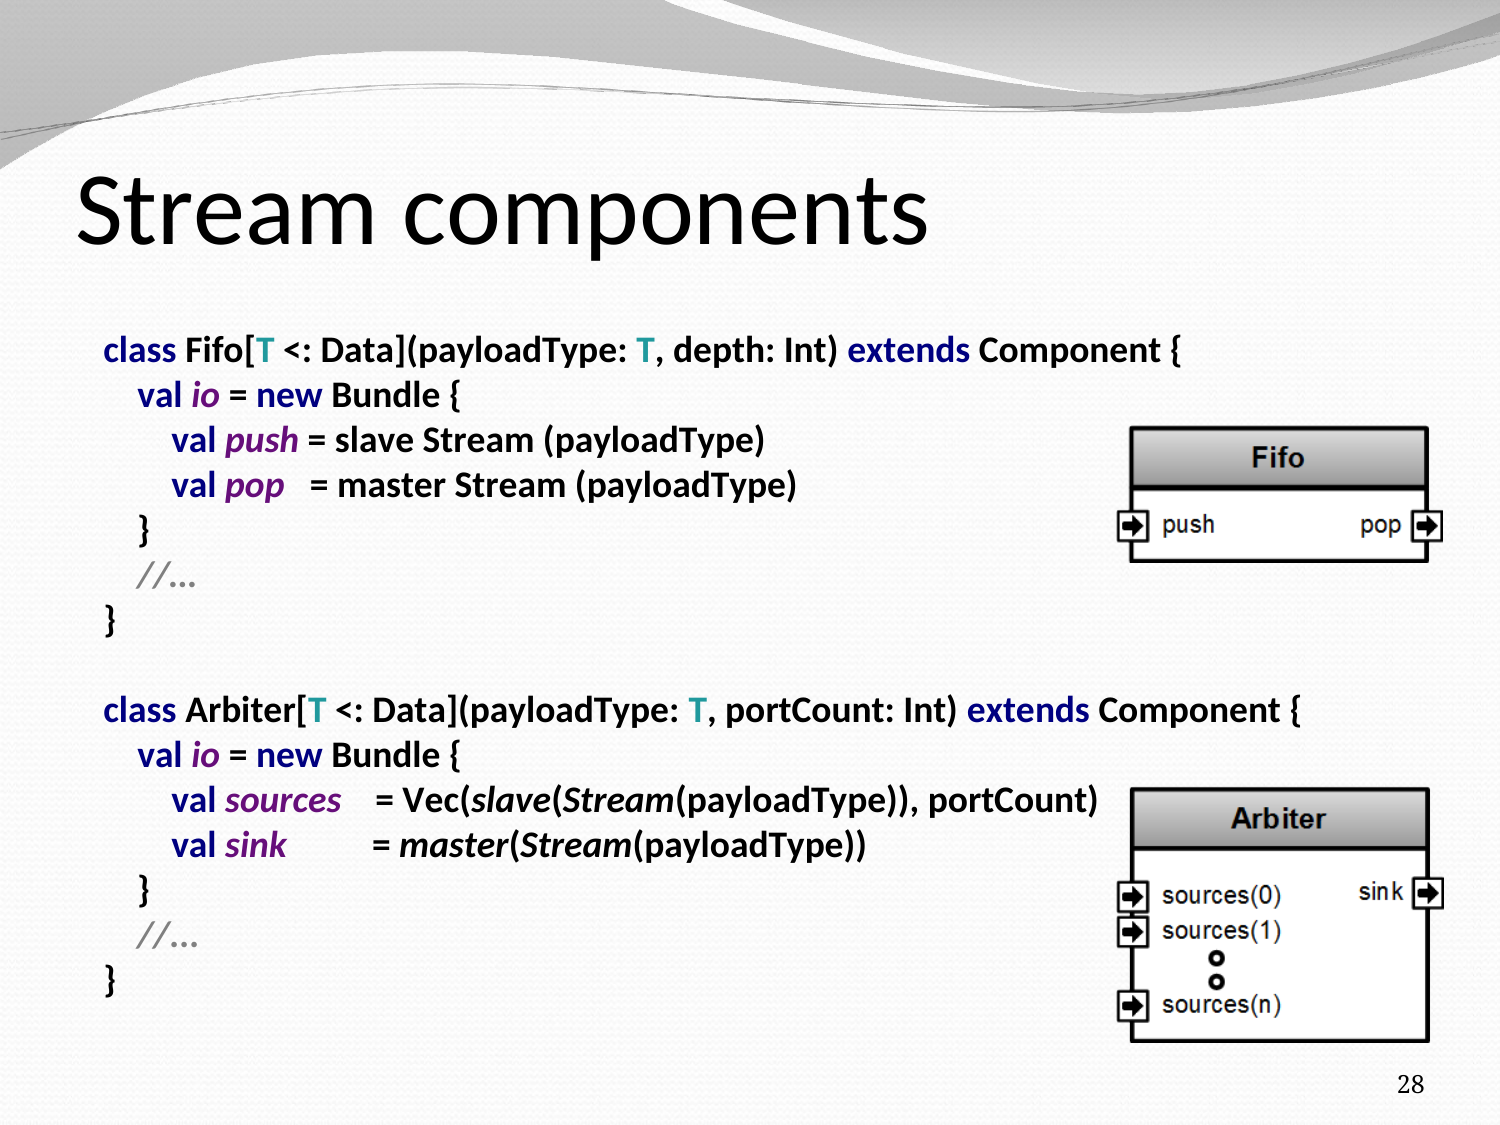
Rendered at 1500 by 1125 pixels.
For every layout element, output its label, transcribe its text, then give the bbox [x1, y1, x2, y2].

text_box class Fifo[T <: Data](payloadType: T, depth: Int) extends Component { val io = new Bundle { val push = slave Stream (payloadType) val pop = master Stream (payloadType) } //… } class Arbiter[T <: Data](payloadType: T, portCount: Int) extends Component { val io = new Bundle { val sources = Vec(slave(Stream(payloadType)), portCount) val sink = master(Stream(payloadType)) } //... } [88, 317, 1318, 1008]
title Stream components [75, 78, 1426, 266]
picture [0, 0, 1500, 1125]
text_box [1299, 1043, 1426, 1103]
